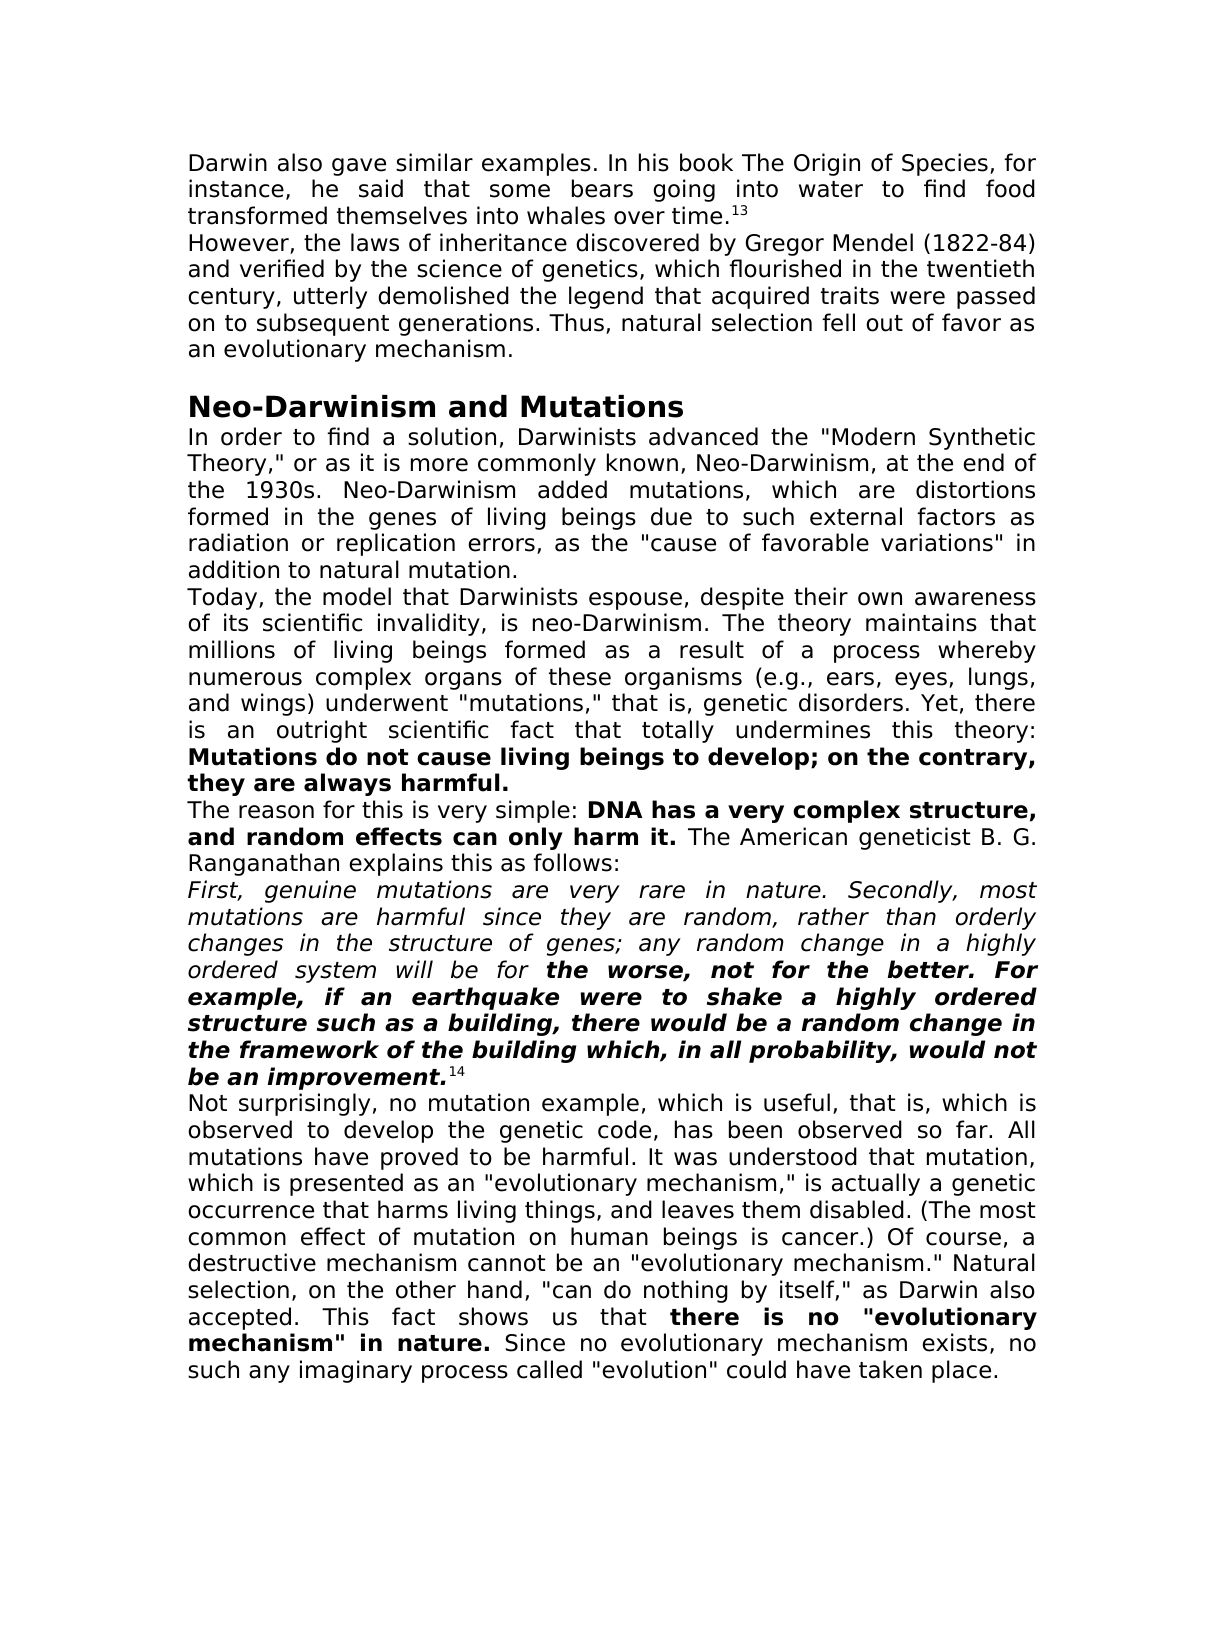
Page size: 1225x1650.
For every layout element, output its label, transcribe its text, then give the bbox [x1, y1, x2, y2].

text In order to find a solution, Darwinists advanced the "Modern Synthetic Theory," or as it is more commonly known, Neo-Darwinism, at the end of the 1930s. Neo-Darwinism added mutations, which are distortions formed in the genes of living beings due to such external factors as radiation or replication errors, as the "cause of favorable variations" in addition to natural mutation. [187, 424, 1037, 584]
text The reason for this is very simple: DNA has a very complex structure, and random effects can only harm it. The American geneticist B. G. Ranganathan explains this as follows: [187, 797, 1037, 877]
text Today, the model that Darwinists espouse, despite their own awareness of its scientific invalidity, is neo-Darwinism. The theory maintains that millions of living beings formed as a result of a process whereby numerous complex organs of these organisms (e.g., ears, eyes, lungs, and wings) underwent "mutations," that is, genetic disorders. Yet, there is an outright scientific fact that totally undermines this theory: Mutations do not cause living beings to develop; on the contrary, they are always harmful. [187, 584, 1037, 797]
text Neo-Darwinism and Mutations [187, 390, 1037, 424]
text Darwin also gave similar examples. In his book The Origin of Species, for instance, he said that some bears going into water to find food transformed themselves into whales over time.13 [187, 150, 1037, 230]
text First, genuine mutations are very rare in nature. Secondly, most mutations are harmful since they are random, rather than orderly changes in the structure of genes; any random change in a highly ordered system will be for the worse, not for the better. For example, if an earthquake were to shake a highly ordered structure such as a building, there would be a random change in the framework of the building which, in all probability, would not be an improvement.14 [187, 877, 1037, 1091]
text However, the laws of inheritance discovered by Gregor Mendel (1822-84) and verified by the science of genetics, which flourished in the twentieth century, utterly demolished the legend that acquired traits were passed on to subsequent generations. Thus, natural selection fell out of favor as an evolutionary mechanism. [187, 230, 1037, 363]
text Not surprisingly, no mutation example, which is useful, that is, which is observed to develop the genetic code, has been observed so far. All mutations have proved to be harmful. It was understood that mutation, which is presented as an "evolutionary mechanism," is actually a genetic occurrence that harms living things, and leaves them disabled. (The most common effect of mutation on human beings is cancer.) Of course, a destructive mechanism cannot be an "evolutionary mechanism." Natural selection, on the other hand, "can do nothing by itself," as Darwin also accepted. This fact shows us that there is no "evolutionary mechanism" in nature. Since no evolutionary mechanism exists, no such any imaginary process called "evolution" could have taken place. [187, 1091, 1037, 1384]
